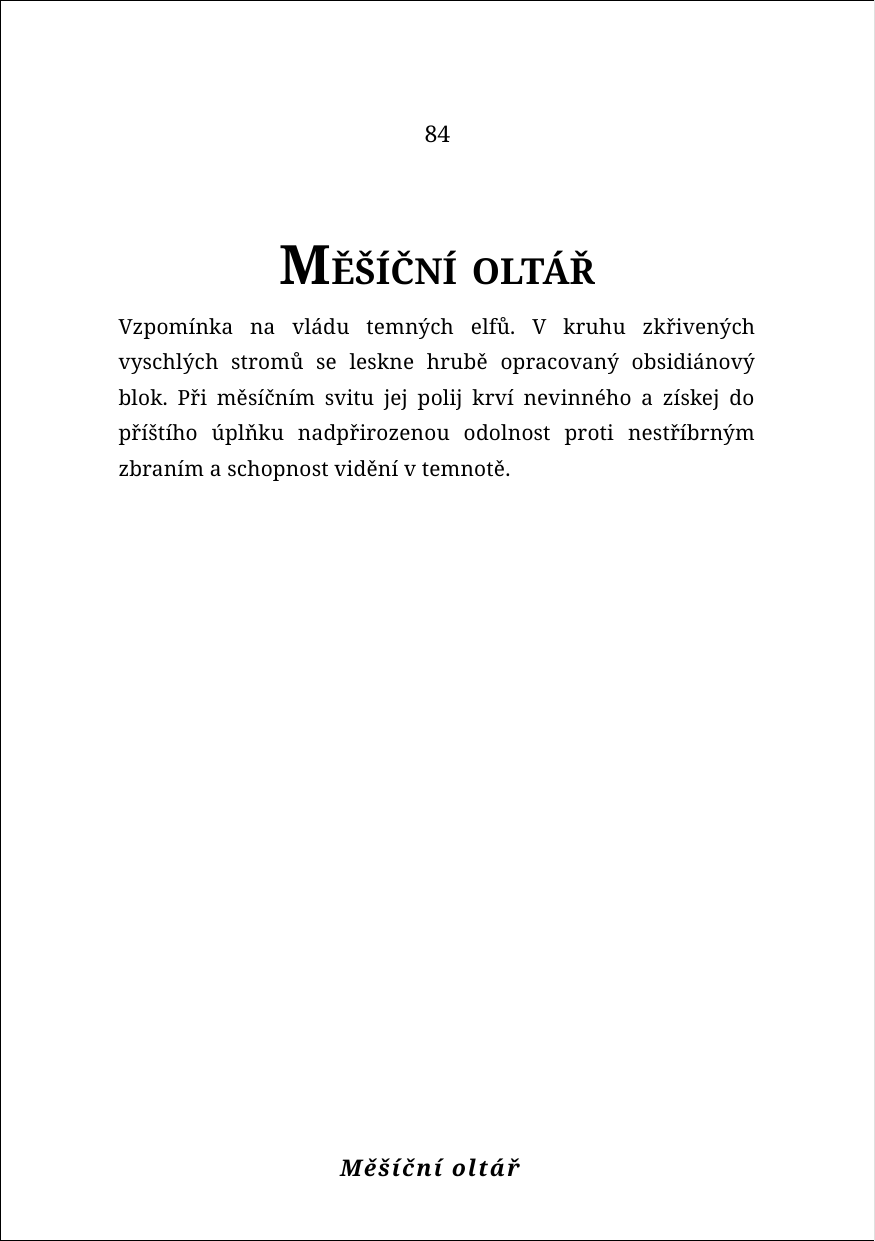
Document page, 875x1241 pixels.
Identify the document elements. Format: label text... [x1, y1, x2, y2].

subtitle Měšíční oltář [118, 226, 756, 300]
text Vzpomínka na vládu temných elfů. V kruhu zkřivených vyschlých stromů se leskne hrubě opracovaný obsidiánový blok. Při měsíčním svitu jej polij krví nevinného a získej do příštího úplňku nadpřirozenou odolnost proti nestříbrným zbraním a schopnost vidění v temnotě. [118, 312, 756, 482]
